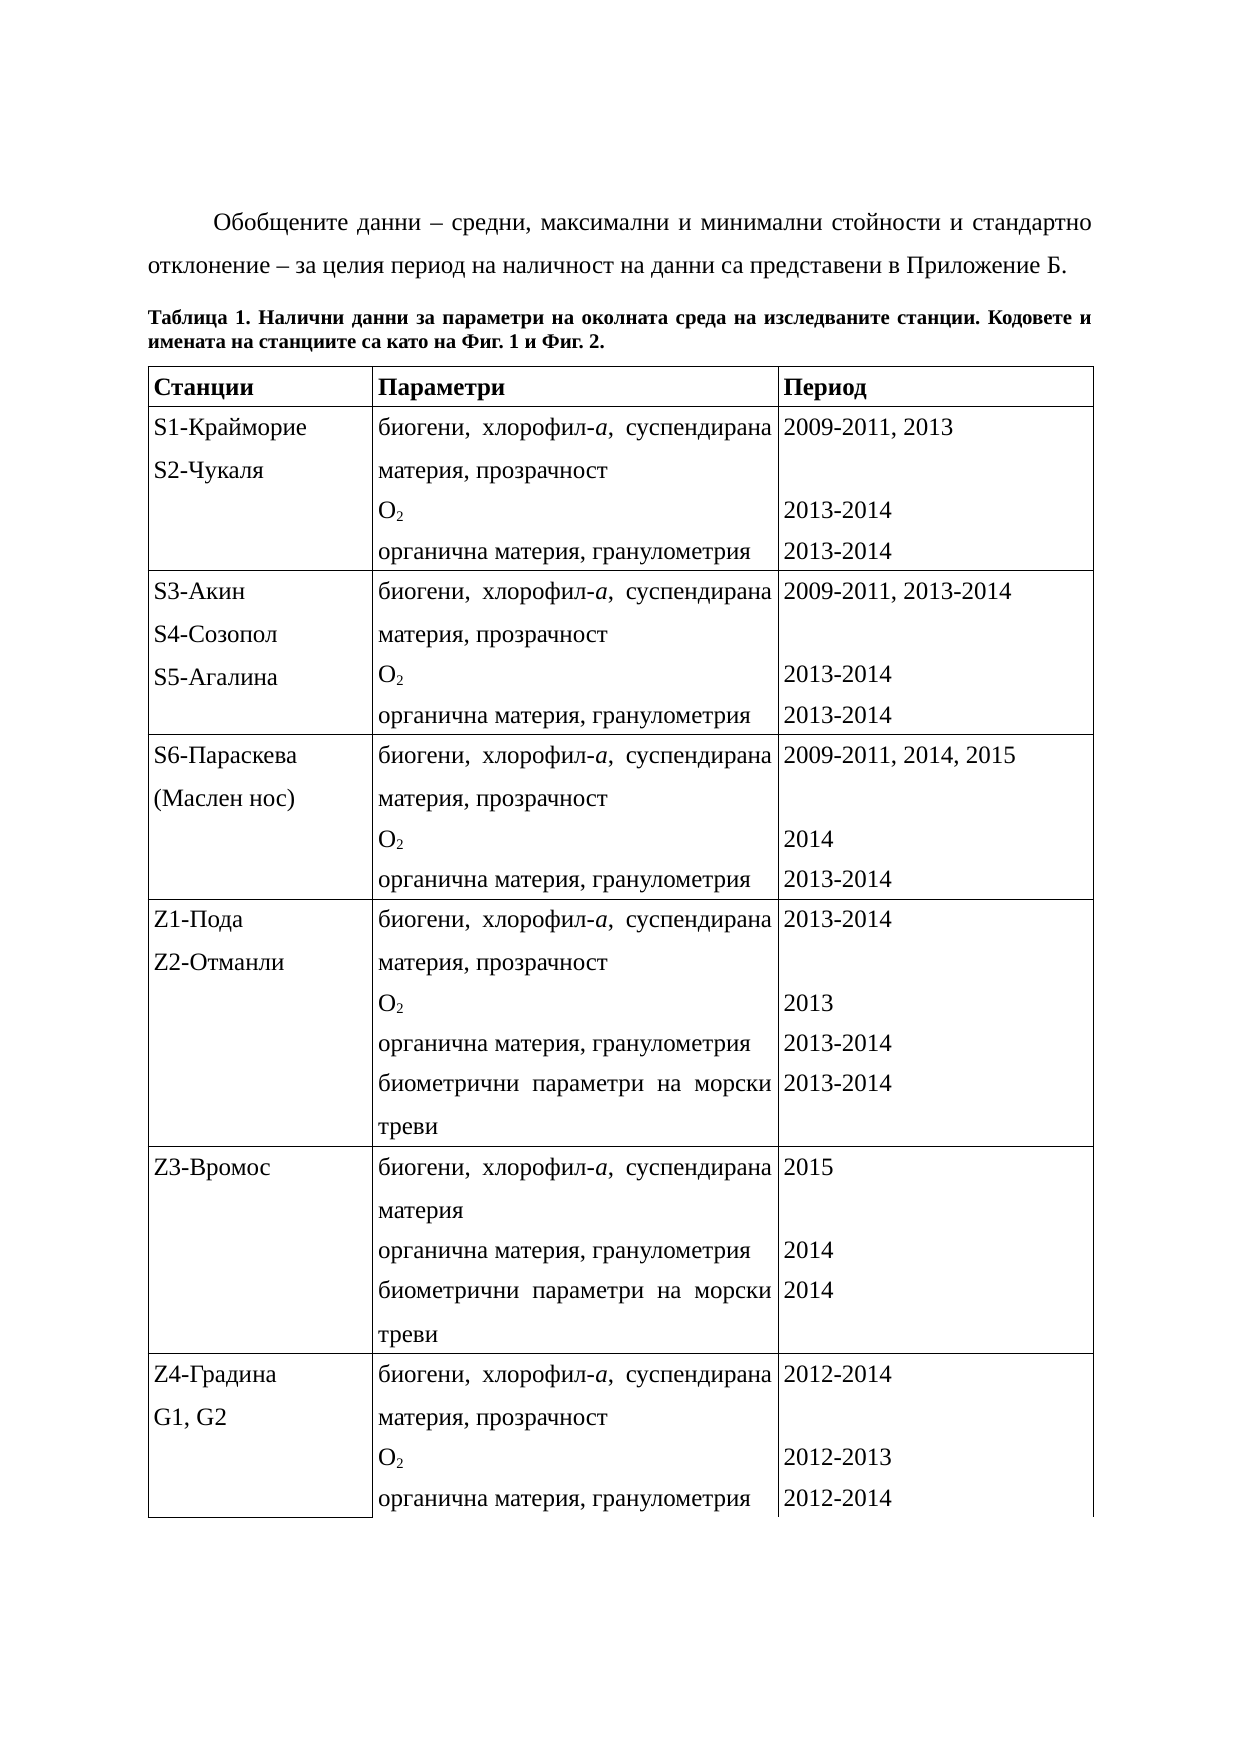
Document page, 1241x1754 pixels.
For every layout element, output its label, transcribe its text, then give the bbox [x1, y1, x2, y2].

table_cell органична материя, гранулометрия [373, 530, 778, 570]
table_cell 2013-2014 [779, 654, 1093, 694]
table_cell 2014 [779, 1229, 1093, 1270]
table_cell 2014 [779, 818, 1093, 858]
table_cell S1-Крайморие S2-Чукаля [149, 407, 372, 570]
table_cell 2013-2014 [779, 858, 1093, 898]
table_cell 2012-2013 [779, 1437, 1093, 1477]
table_cell 2013-2014 [779, 1063, 1093, 1146]
table_cell 2012-2014 [779, 1477, 1093, 1517]
table_cell биогени, хлорофил-а, суспендирана материя, прозрачност [373, 900, 778, 982]
table_cell О2 [373, 654, 778, 694]
table_cell S3-Акин S4-Созопол S5-Агалина [149, 571, 372, 734]
text Обобщените данни – средни, максимални и минимални стойности и стандартно отклонение – за целия период на наличност на данни са представени в Приложение Б. [148, 207, 1093, 278]
table_cell 2009-2011, 2013-2014 [779, 571, 1093, 654]
table_cell 2009-2011, 2013 [779, 407, 1093, 490]
table_cell биогени, хлорофил-а, суспендирана материя, прозрачност [373, 1354, 778, 1437]
table_cell органична материя, гранулометрия [373, 694, 778, 734]
table_cell 2014 [779, 1270, 1093, 1353]
table_header Параметри [373, 367, 778, 406]
table_cell Z4-Градина G1, G2 [149, 1354, 372, 1517]
table_cell 2015 [779, 1147, 1093, 1229]
table_cell О2 [373, 1437, 778, 1477]
table_cell органична материя, гранулометрия [373, 858, 778, 898]
table_cell органична материя, гранулометрия [373, 1229, 778, 1270]
table_cell 2013-2014 [779, 900, 1093, 982]
table_cell 2013-2014 [779, 694, 1093, 734]
table_cell 2009-2011, 2014, 2015 [779, 735, 1093, 818]
table_cell О2 [373, 982, 778, 1022]
table_cell органична материя, гранулометрия [373, 1022, 778, 1062]
table_cell 2013 [779, 982, 1093, 1022]
table_cell 2013-2014 [779, 1022, 1093, 1062]
table_header Период [779, 367, 1093, 406]
table_cell биогени, хлорофил-а, суспендирана материя, прозрачност [373, 407, 778, 490]
table_cell 2013-2014 [779, 490, 1093, 530]
table_cell Z3-Вромос [149, 1147, 372, 1353]
text Таблица 1. Налични данни за параметри на околната среда на изследваните станции. Кодовете и имената на станциите са като на Фиг. 1 и Фиг. 2. [148, 305, 1093, 353]
table_cell 2012-2014 [779, 1354, 1093, 1437]
table_cell биогени, хлорофил-а, суспендирана материя, прозрачност [373, 571, 778, 654]
table_cell биометрични параметри на морски треви [373, 1270, 778, 1353]
table_cell биогени, хлорофил-а, суспендирана материя, прозрачност [373, 735, 778, 818]
table_cell органична материя, гранулометрия [373, 1477, 778, 1517]
table_cell 2013-2014 [779, 530, 1093, 570]
table_header Станции [149, 367, 372, 406]
table_cell О2 [373, 490, 778, 530]
table_cell биогени, хлорофил-а, суспендирана материя [373, 1147, 778, 1229]
table_cell биометрични параметри на морски треви [373, 1063, 778, 1146]
table_cell S6-Параскева (Маслен нос) [149, 735, 372, 898]
table_cell О2 [373, 818, 778, 858]
table_cell Z1-Пода Z2-Отманли [149, 900, 372, 1146]
